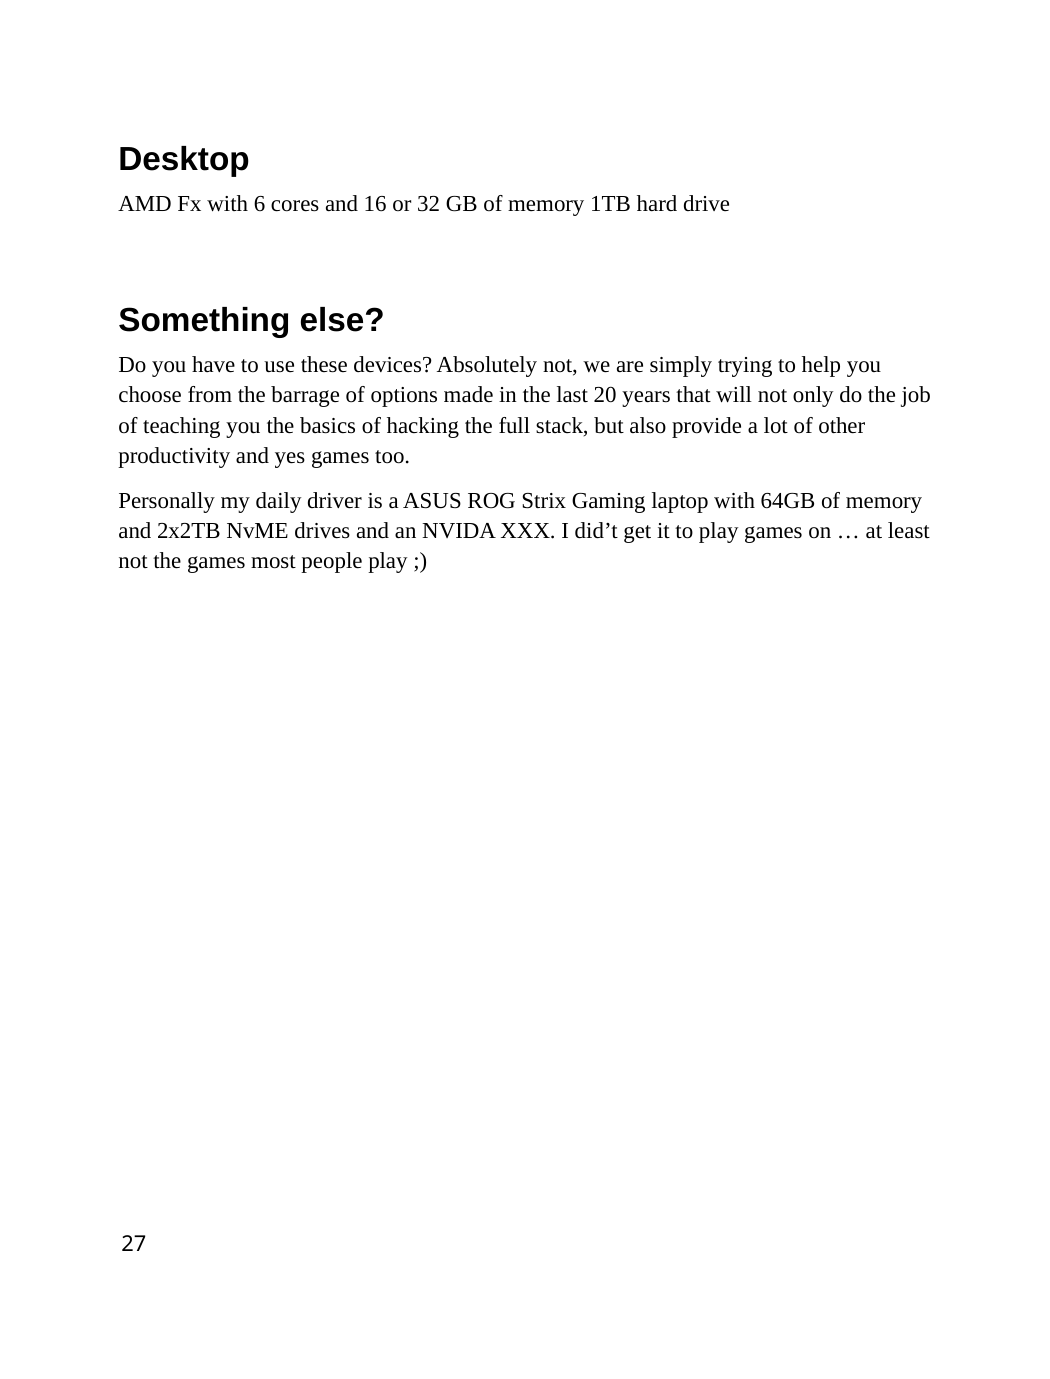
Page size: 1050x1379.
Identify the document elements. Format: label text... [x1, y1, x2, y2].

text AMD Fx with 6 cores and 16 or 32 GB of memory 1TB hard drive [118, 190, 932, 216]
subtitle Something else? [118, 300, 932, 339]
text Do you have to use these devices? Absolutely not, we are simply trying to help you choose from the barrage of options made in the last 20 years that will not only do the job of teaching you the basics of hacking the full stack, but also provide a lot of other productivity and yes games too. [118, 351, 932, 468]
subtitle Desktop [118, 139, 932, 177]
text Personally my daily driver is a ASUS ROG Strix Gaming laptop with 64GB of memory and 2x2TB NvME drives and an NVIDA XXX. I did’t get it to play games on … at least not the games most people play ;) [118, 487, 932, 573]
